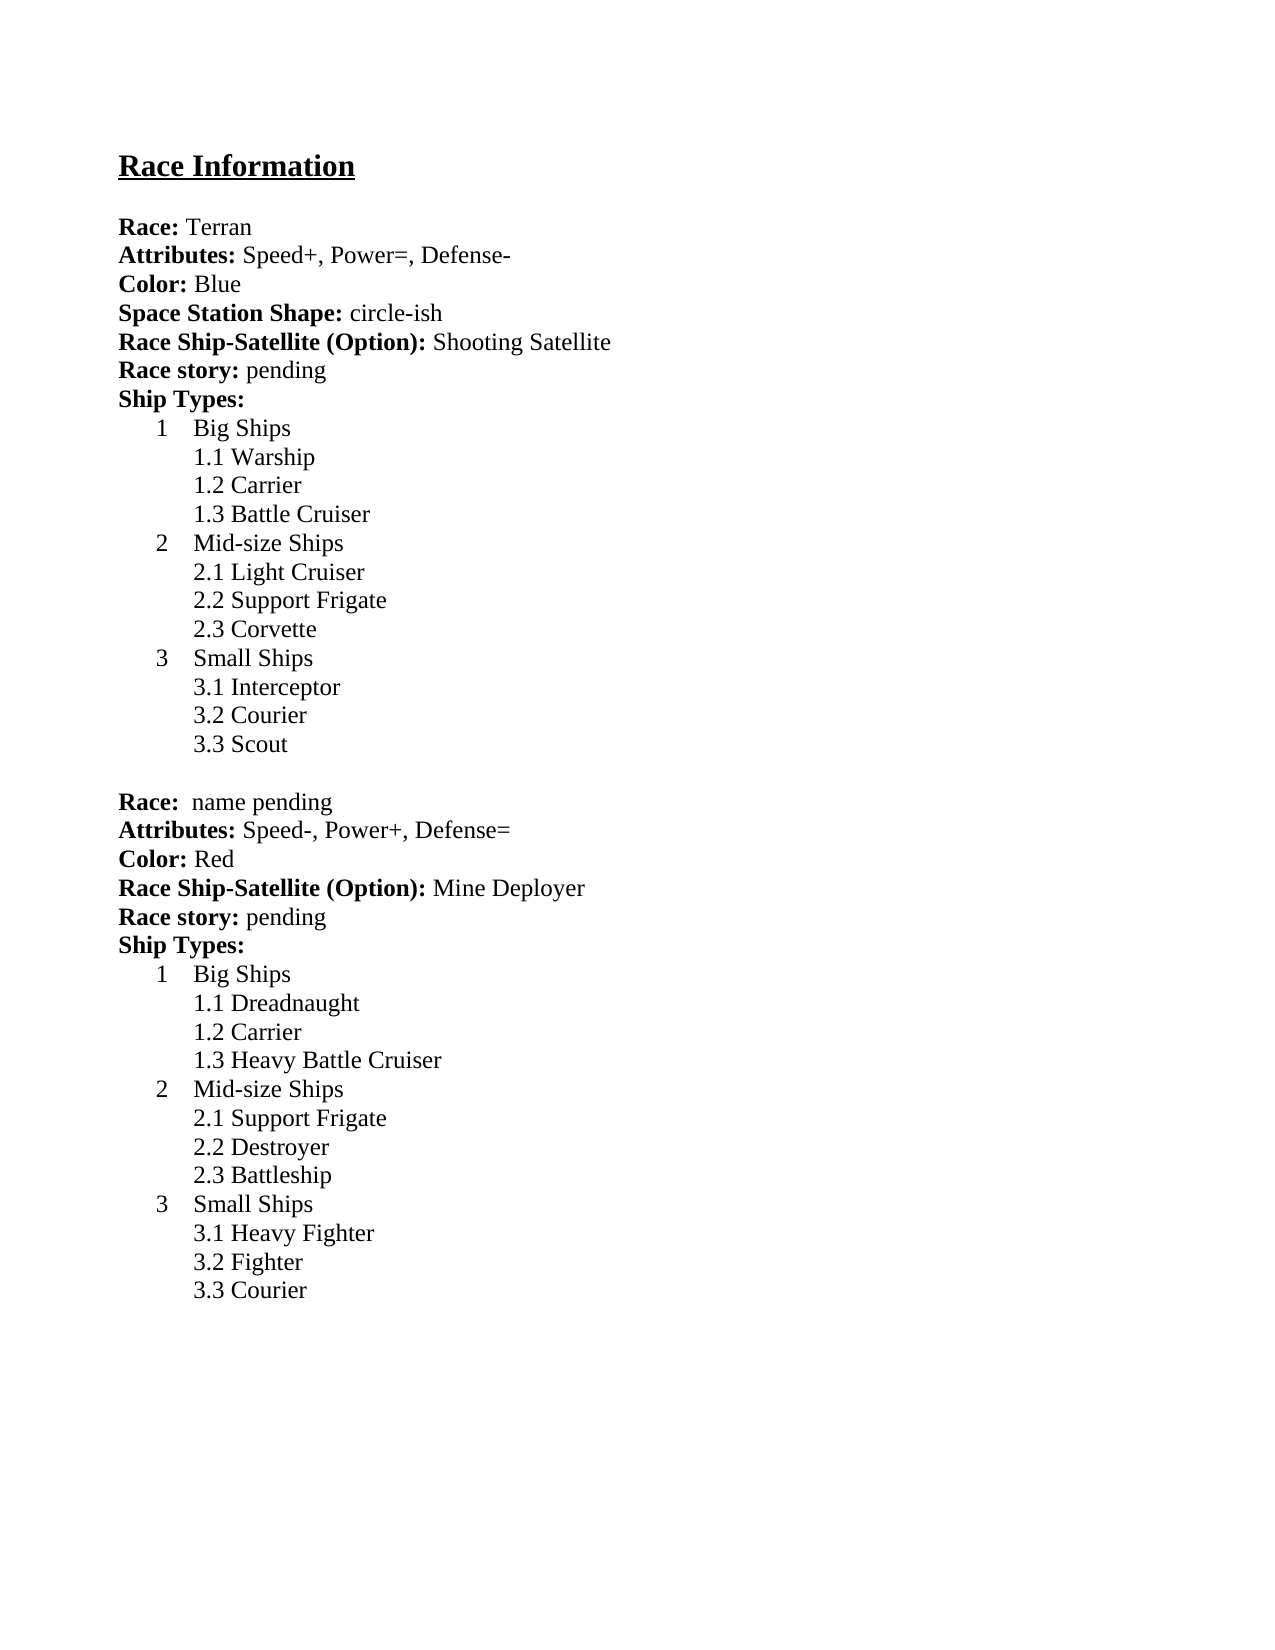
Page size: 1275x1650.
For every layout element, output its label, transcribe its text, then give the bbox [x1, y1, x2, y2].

list Dreadnaught [193, 988, 1157, 1017]
list Carrier [193, 1017, 1157, 1045]
text Attributes: Speed-, Power+, Defense= [118, 815, 1157, 844]
list Carrier [193, 470, 1157, 499]
list Interceptor [193, 672, 1157, 700]
text Race: name pending [118, 787, 1157, 815]
text Color: Blue [118, 269, 1157, 298]
list Small Ships [156, 643, 1157, 672]
text Race Information [118, 147, 1157, 183]
text Ship Types: [118, 930, 1157, 959]
list Scout [193, 729, 1157, 758]
list Big Ships [156, 413, 1157, 442]
list Battle Cruiser [193, 499, 1157, 528]
list Mid-size Ships [156, 528, 1157, 557]
text Color: Red [118, 844, 1157, 873]
text Space Station Shape: circle-ish [118, 298, 1157, 327]
list Destroyer [193, 1132, 1157, 1160]
list Heavy Battle Cruiser [193, 1045, 1157, 1074]
list Heavy Fighter [193, 1218, 1157, 1247]
list Big Ships [156, 959, 1157, 988]
list Light Cruiser [193, 557, 1157, 585]
text Attributes: Speed+, Power=, Defense- [118, 240, 1157, 269]
text Ship Types: [118, 384, 1157, 413]
list Mid-size Ships [156, 1074, 1157, 1103]
list Corvette [193, 614, 1157, 643]
text Race Ship-Satellite (Option): Mine Deployer [118, 873, 1157, 902]
list Support Frigate [193, 585, 1157, 614]
text Race story: pending [118, 902, 1157, 930]
text Race Ship-Satellite (Option): Shooting Satellite [118, 327, 1157, 355]
text Race story: pending [118, 355, 1157, 384]
list Support Frigate [193, 1103, 1157, 1132]
list Courier [193, 1275, 1157, 1304]
list Small Ships [156, 1189, 1157, 1218]
list Warship [193, 442, 1157, 470]
list Courier [193, 700, 1157, 729]
text Race: Terran [118, 212, 1157, 240]
list Battleship [193, 1160, 1157, 1189]
list Fighter [193, 1247, 1157, 1275]
